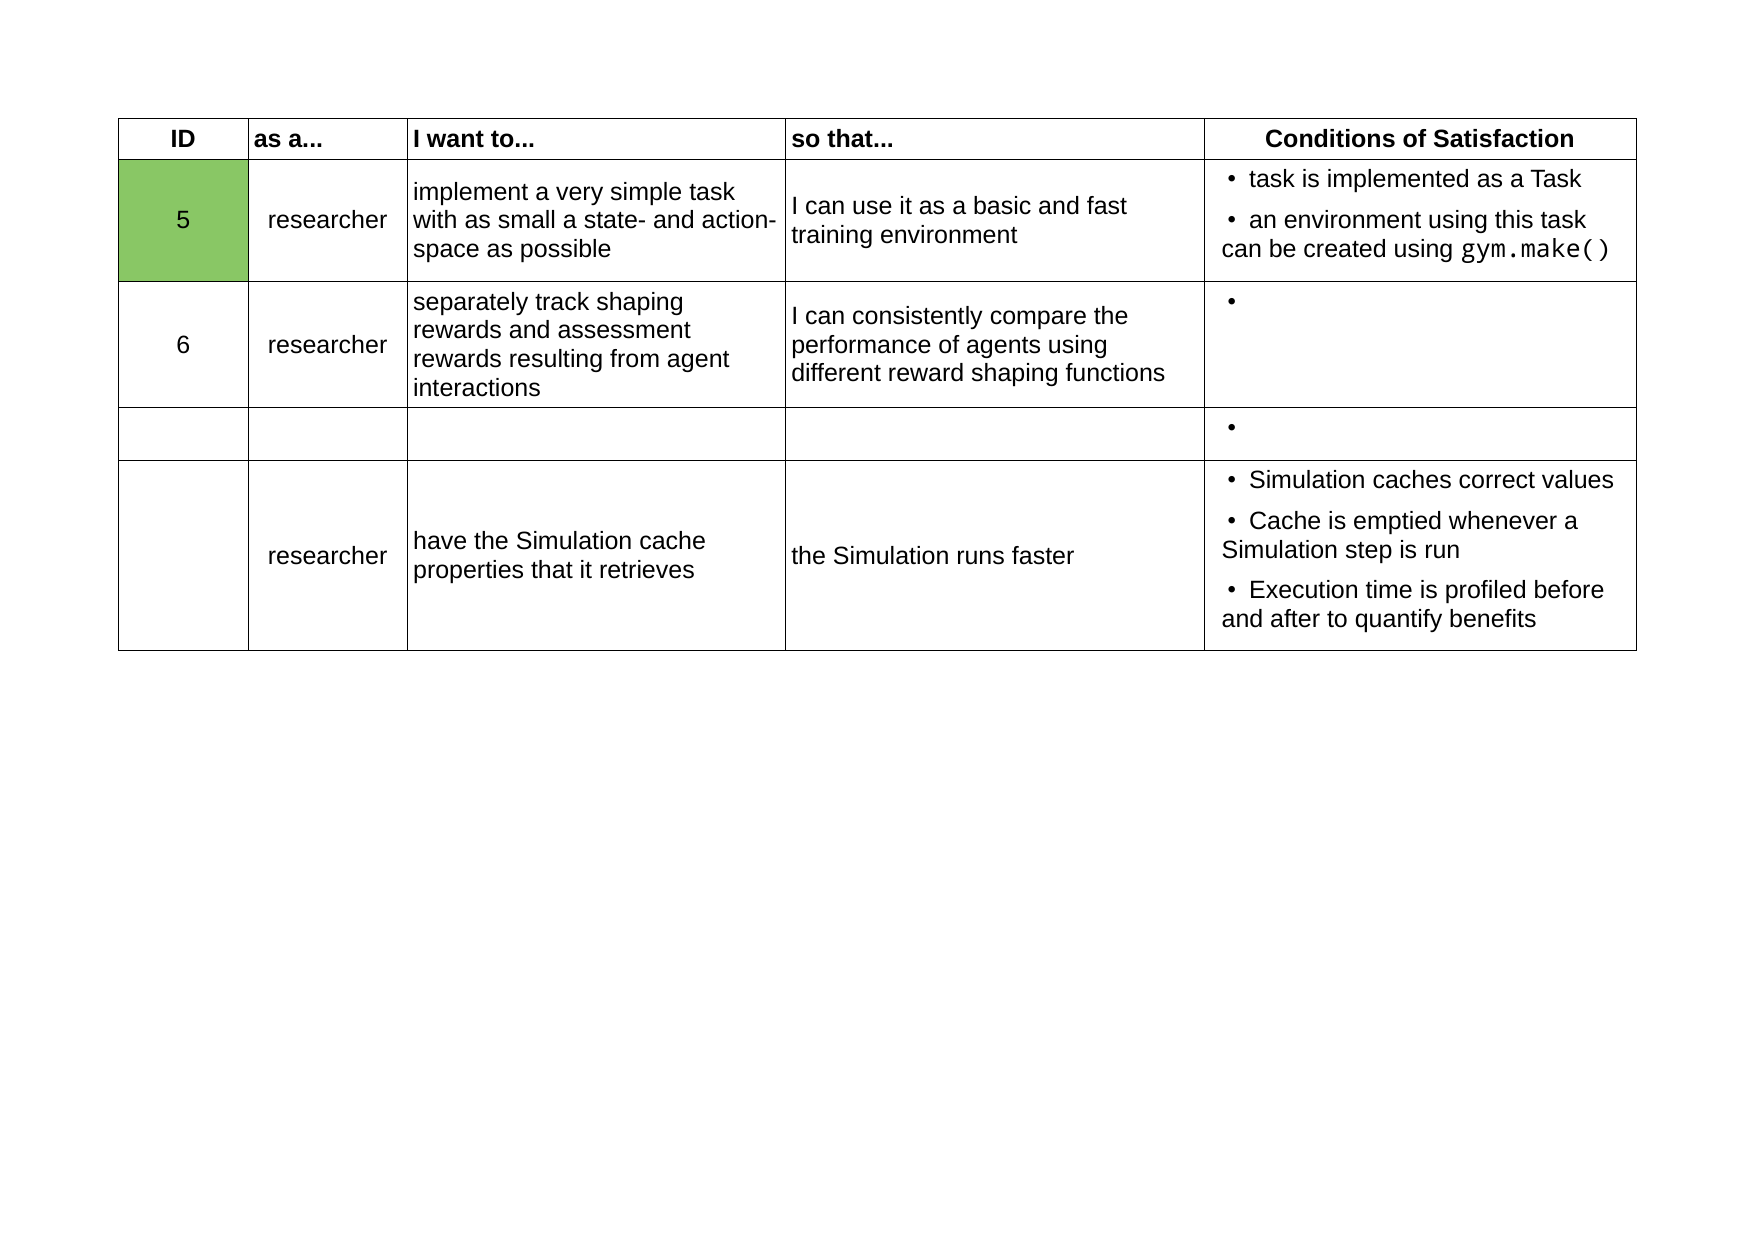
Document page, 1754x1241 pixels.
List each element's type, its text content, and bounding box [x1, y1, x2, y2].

table_cell Simulation caches correct values Cache is emptied whenever a Simulation step is run Execution time is profiled before and after to quantify benefits [1205, 461, 1636, 650]
table_cell researcher [249, 160, 407, 281]
table_header I want to... [408, 119, 785, 158]
table_cell researcher [249, 461, 407, 650]
table_cell researcher [249, 282, 407, 407]
table_cell [1205, 408, 1636, 459]
table_cell [119, 461, 248, 650]
table_cell have the Simulation cache properties that it retrieves [408, 461, 785, 650]
table_cell I can use it as a basic and fast training environment [786, 160, 1204, 281]
table_header Conditions of Satisfaction [1205, 119, 1636, 158]
table_header so that... [786, 119, 1204, 158]
table_cell [786, 408, 1204, 459]
table_cell 6 [119, 282, 248, 407]
table_cell implement a very simple task with as small a state- and action-space as possible [408, 160, 785, 281]
table_cell [408, 408, 785, 459]
table_cell the Simulation runs faster [786, 461, 1204, 650]
table_cell task is implemented as a Task an environment using this task can be created using gym.make() [1205, 160, 1636, 281]
table_cell [1205, 282, 1636, 407]
table_cell 5 [119, 160, 248, 281]
table_header ID [119, 119, 248, 158]
table_cell [119, 408, 248, 459]
table_cell separately track shaping rewards and assessment rewards resulting from agent interactions [408, 282, 785, 407]
table_cell I can consistently compare the performance of agents using different reward shaping functions [786, 282, 1204, 407]
table_header as a... [249, 119, 407, 158]
table_cell [249, 408, 407, 459]
